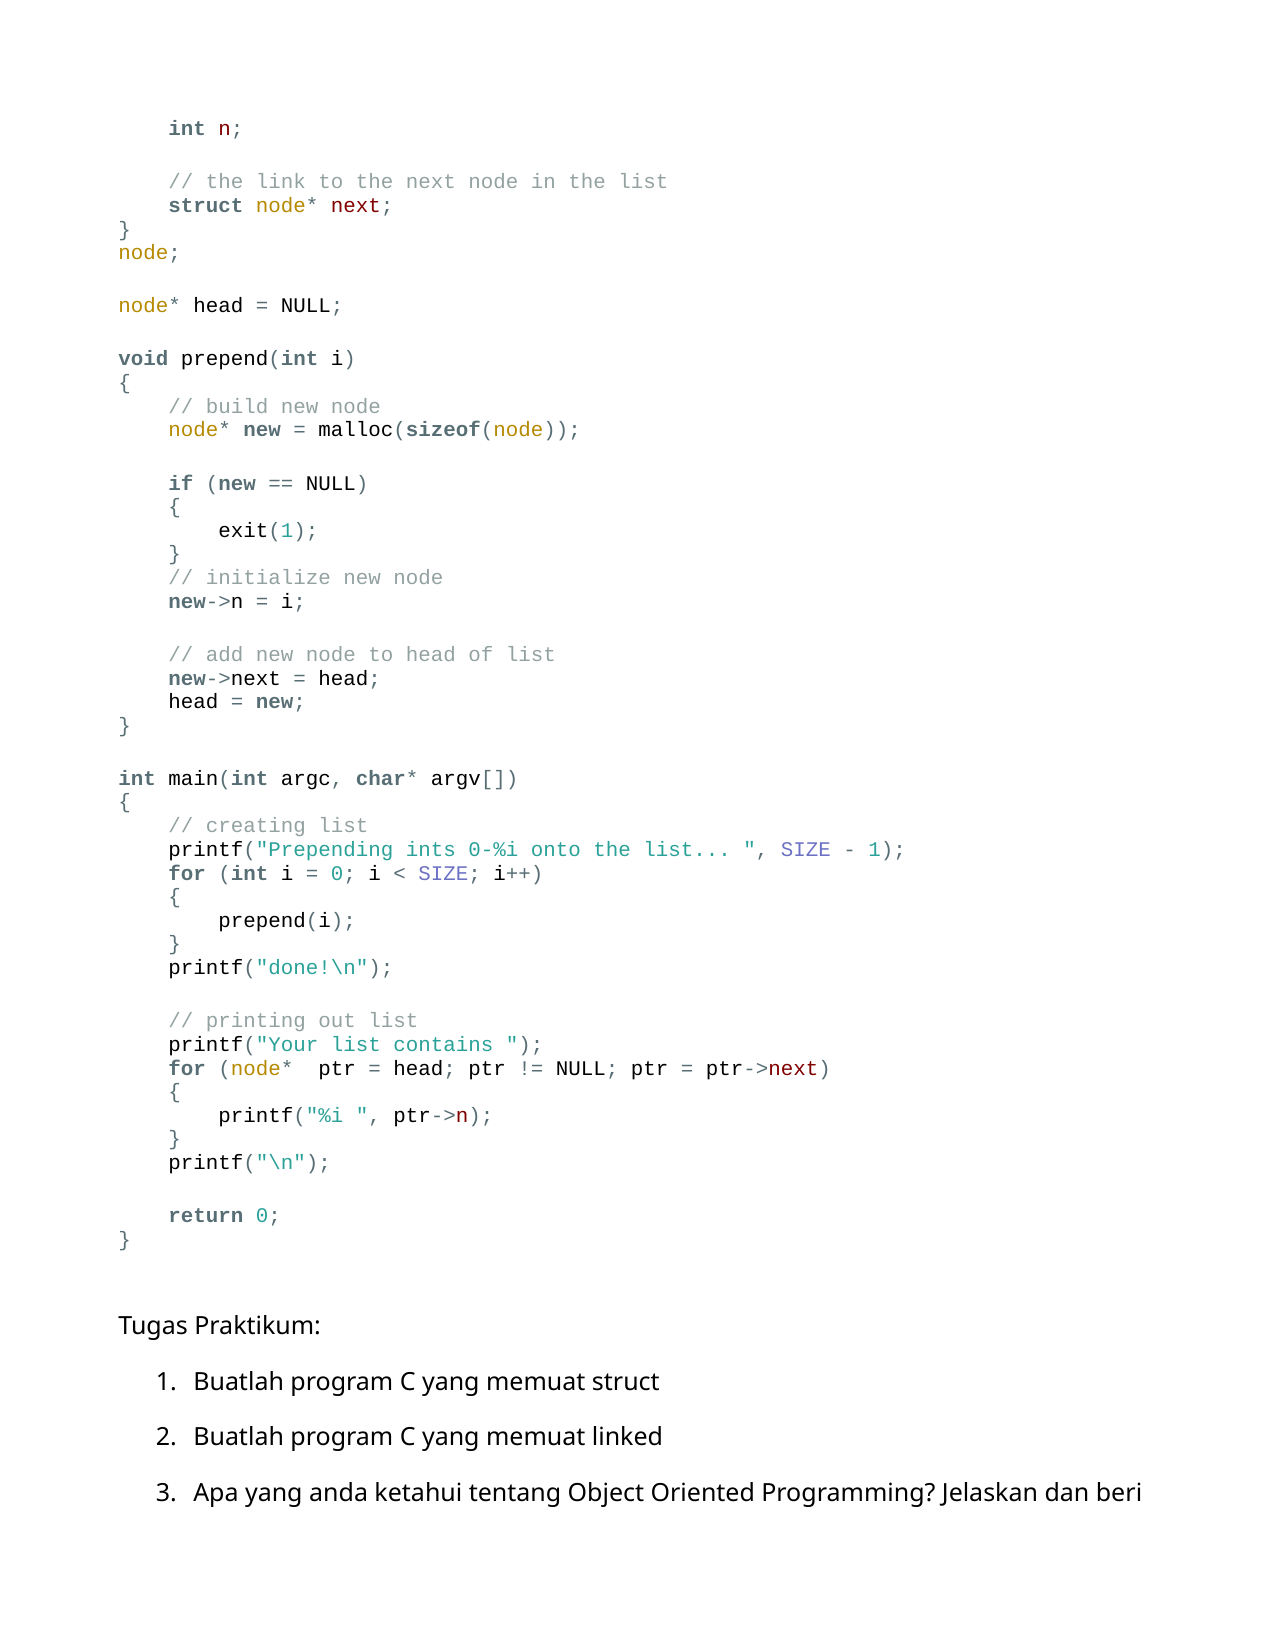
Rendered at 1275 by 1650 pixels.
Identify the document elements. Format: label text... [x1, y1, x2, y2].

text struct node* next; [118, 195, 1157, 218]
text } [118, 933, 1157, 957]
text // add new node to head of list [118, 644, 1157, 667]
list Buatlah program C yang memuat linked [156, 1419, 1157, 1453]
text } [118, 715, 1157, 738]
list Apa yang anda ketahui tentang Object Oriented Programming? Jelaskan dan beri [156, 1474, 1157, 1508]
text // printing out list [118, 1010, 1157, 1034]
text int main(int argc, char* argv[]) [118, 768, 1157, 792]
text // creating list [118, 815, 1157, 839]
text new->n = i; [118, 591, 1157, 614]
text head = new; [118, 691, 1157, 715]
text exit(1); [118, 520, 1157, 543]
text for (int i = 0; i < SIZE; i++) [118, 862, 1157, 886]
text { [118, 372, 1157, 396]
text printf("Your list contains "); [118, 1034, 1157, 1057]
text { [118, 1081, 1157, 1105]
text printf("done!\n"); [118, 957, 1157, 981]
text } [118, 543, 1157, 567]
text printf("%i ", ptr->n); [118, 1105, 1157, 1128]
text printf("Prepending ints 0-%i onto the list... ", SIZE - 1); [118, 839, 1157, 862]
text return 0; [118, 1205, 1157, 1229]
text } [118, 218, 1157, 242]
text } [118, 1229, 1157, 1252]
text Tugas Praktikum: [118, 1308, 1157, 1342]
text prepend(i); [118, 910, 1157, 933]
text if (new == NULL) [118, 472, 1157, 496]
text int n; [118, 118, 1157, 142]
text printf("\n"); [118, 1152, 1157, 1176]
text void prepend(int i) [118, 348, 1157, 372]
text node* new = malloc(sizeof(node)); [118, 419, 1157, 443]
text new->next = head; [118, 667, 1157, 691]
text } [118, 1128, 1157, 1152]
text // build new node [118, 396, 1157, 419]
list Buatlah program C yang memuat struct [156, 1363, 1157, 1397]
text // the link to the next node in the list [118, 171, 1157, 195]
text { [118, 792, 1157, 815]
text { [118, 886, 1157, 910]
text node; [118, 242, 1157, 266]
text // initialize new node [118, 567, 1157, 591]
text for (node* ptr = head; ptr != NULL; ptr = ptr->next) [118, 1057, 1157, 1081]
text node* head = NULL; [118, 295, 1157, 319]
text { [118, 496, 1157, 520]
